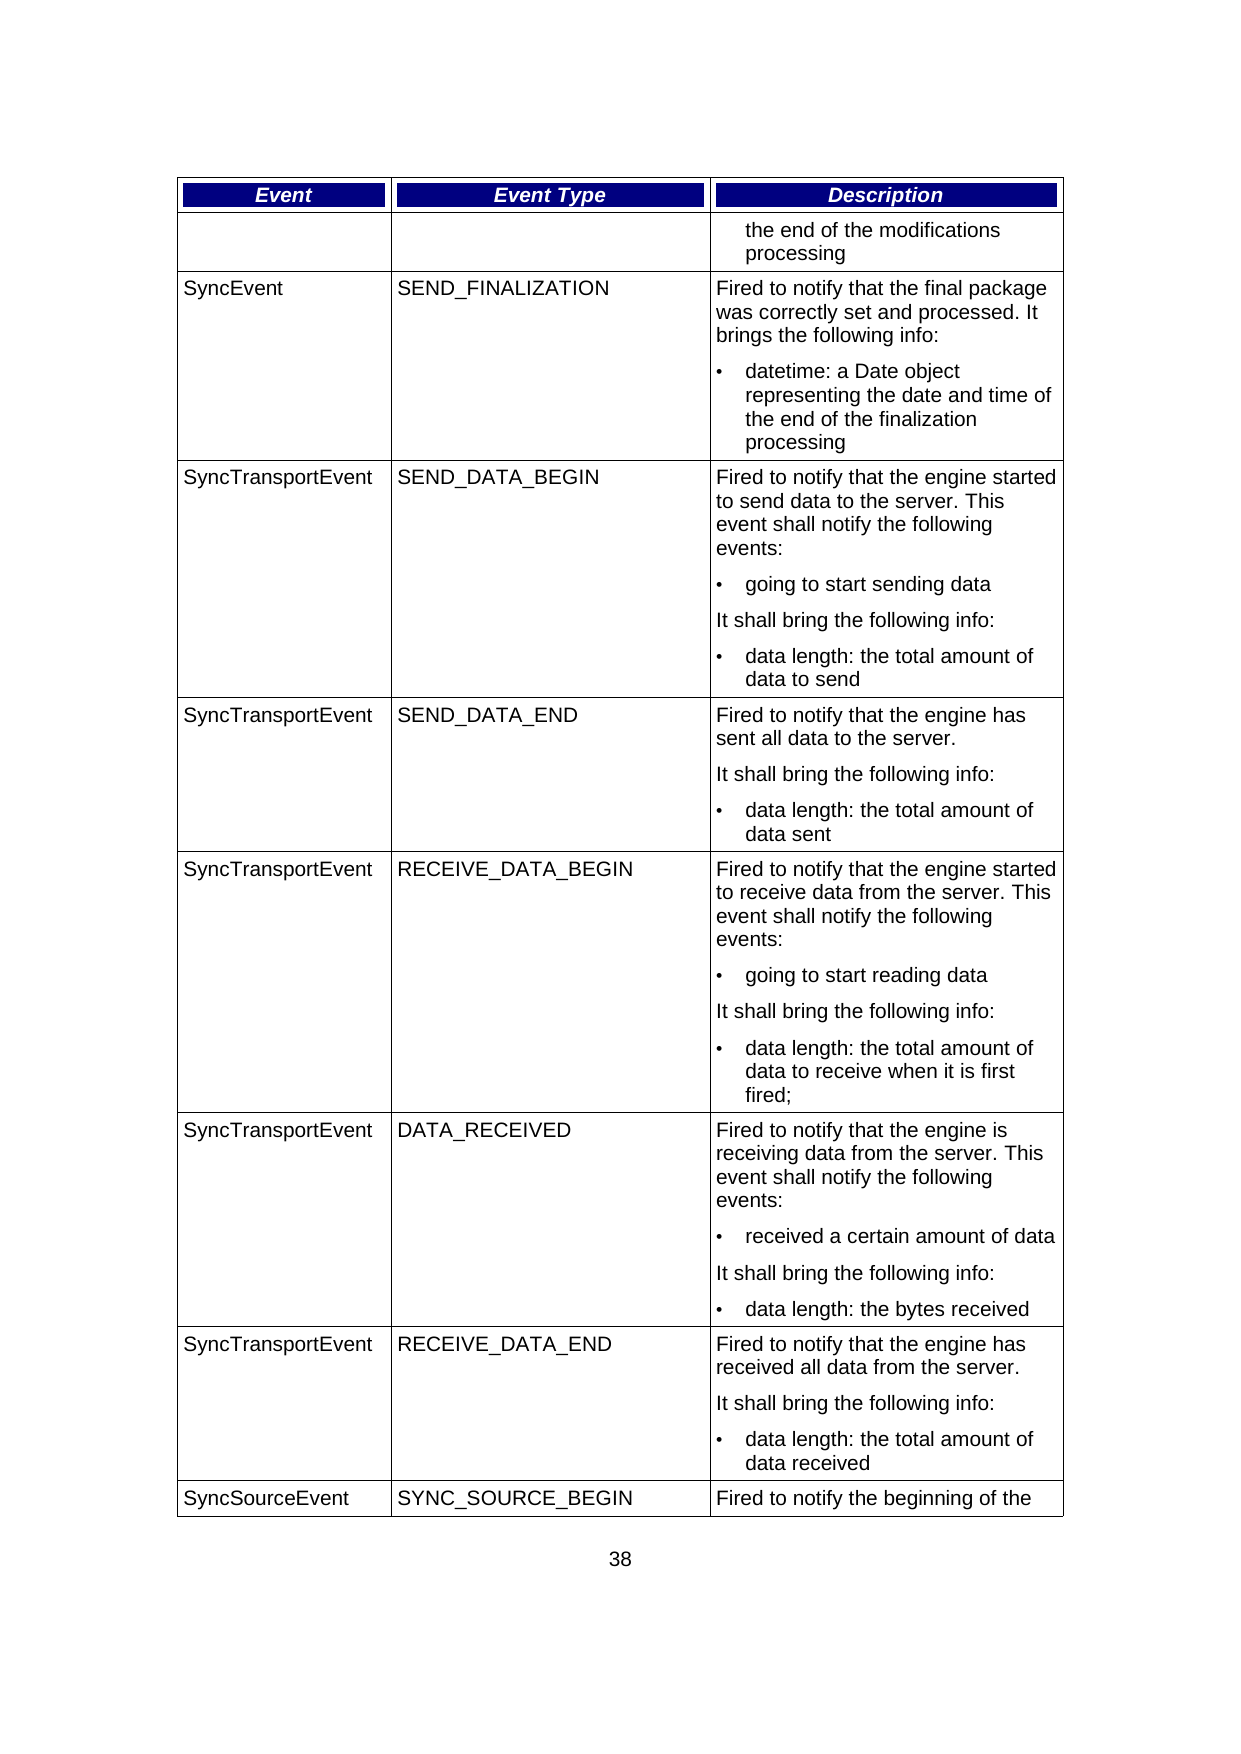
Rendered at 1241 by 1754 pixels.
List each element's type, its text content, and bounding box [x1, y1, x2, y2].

table_cell RECEIVE_DATA_BEGIN [392, 852, 710, 1112]
table_cell SyncEvent [178, 272, 391, 460]
table_cell SyncSourceEvent [178, 1481, 391, 1516]
table_cell SyncTransportEvent [178, 461, 391, 697]
table_cell Fired to notify that the engine has sent all data to the server. It shall bring the following info: data length: the total amount of data sent [711, 698, 1063, 851]
table_header Event Type [392, 178, 710, 212]
table_cell RECEIVE_DATA_END [392, 1327, 710, 1480]
table_cell SyncTransportEvent [178, 1113, 391, 1326]
table_cell [392, 213, 710, 271]
table_cell Fired to notify that the engine started to receive data from the server. This event shall notify the following events: going to start reading data It shall bring the following info: data length: the total amount of data to receive when it is first fired; [711, 852, 1063, 1112]
table_cell SEND_FINALIZATION [392, 272, 710, 460]
table_header Description [711, 178, 1063, 212]
table_cell SYNC_SOURCE_BEGIN [392, 1481, 710, 1516]
table_cell SyncTransportEvent [178, 1327, 391, 1480]
table_cell Fired to notify that the engine is receiving data from the server. This event shall notify the following events: received a certain amount of data It shall bring the following info: data length: the bytes received [711, 1113, 1063, 1326]
table_cell SyncTransportEvent [178, 852, 391, 1112]
table_cell SEND_DATA_END [392, 698, 710, 851]
table_cell the end of the modifications processing [711, 213, 1063, 271]
table_cell [178, 213, 391, 271]
table_cell Fired to notify the beginning of the [711, 1481, 1063, 1516]
table_cell Fired to notify that the final package was correctly set and processed. It brings the following info: datetime: a Date object representing the date and time of the end of the finalization processing [711, 272, 1063, 460]
table_cell SEND_DATA_BEGIN [392, 461, 710, 697]
table_header Event [178, 178, 391, 212]
table_cell Fired to notify that the engine started to send data to the server. This event shall notify the following events: going to start sending data It shall bring the following info: data length: the total amount of data to send [711, 461, 1063, 697]
table_cell SyncTransportEvent [178, 698, 391, 851]
table_cell Fired to notify that the engine has received all data from the server. It shall bring the following info: data length: the total amount of data received [711, 1327, 1063, 1480]
table_cell DATA_RECEIVED [392, 1113, 710, 1326]
